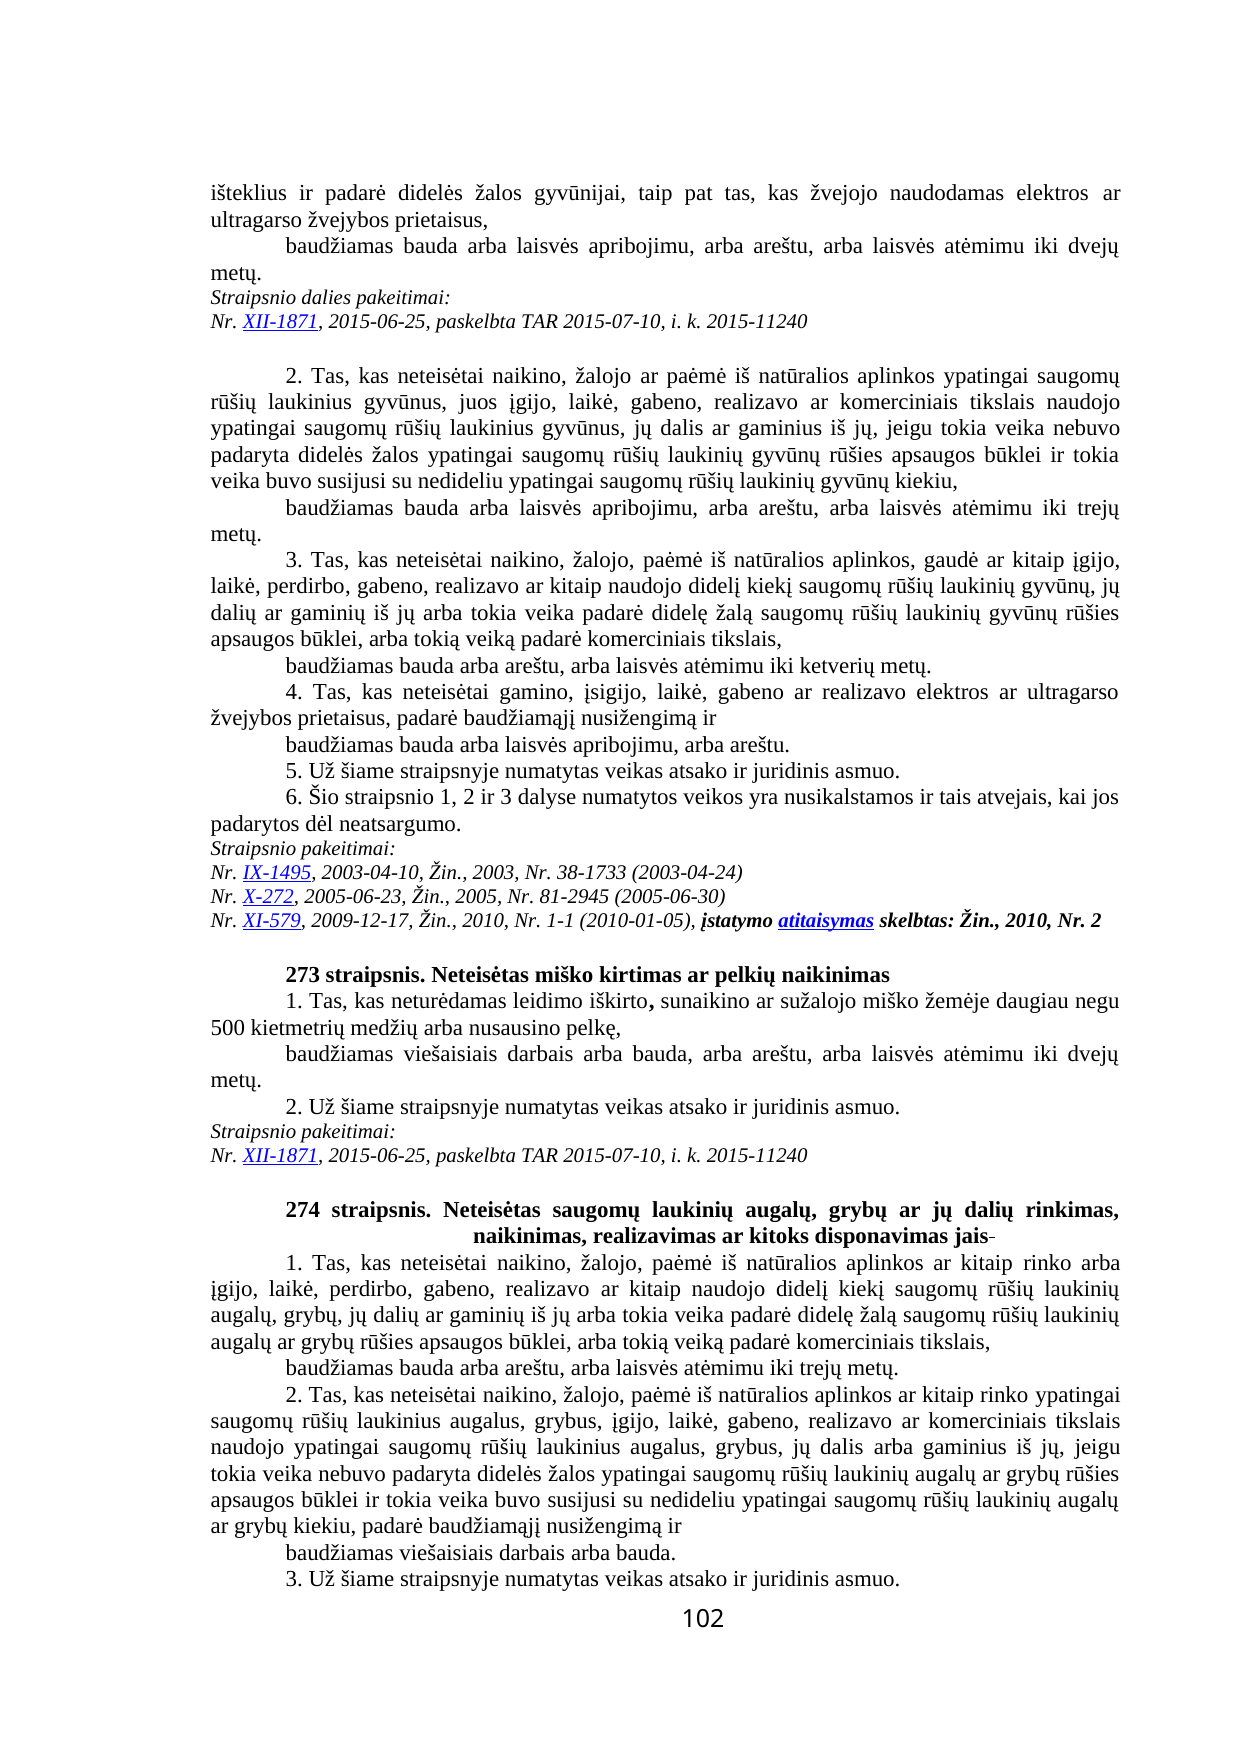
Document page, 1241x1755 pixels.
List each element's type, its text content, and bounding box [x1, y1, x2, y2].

text 3. Tas, kas neteisėtai naikino, žalojo, paėmė iš natūralios aplinkos, gaudė ar kitaip įgijo, laikė, perdirbo, gabeno, realizavo ar kitaip naudojo didelį kiekį saugomų rūšių laukinių gyvūnų, jų dalių ar gaminių iš jų arba tokia veika padarė didelę žalą saugomų rūšių laukinių gyvūnų rūšies apsaugos būklei, arba tokią veiką padarė komerciniais tikslais, [210, 546, 1120, 652]
text Straipsnio pakeitimai: [210, 1119, 1120, 1143]
text 6. Šio straipsnio 1, 2 ir 3 dalyse numatytos veikos yra nusikalstamos ir tais atvejais, kai jos padarytos dėl neatsargumo. [210, 783, 1120, 836]
text baudžiamas bauda arba areštu, arba laisvės atėmimu iki ketverių metų. [210, 652, 1120, 678]
text 3. Už šiame straipsnyje numatytas veikas atsako ir juridinis asmuo. [210, 1565, 1120, 1591]
text Nr. X-272, 2005-06-23, Žin., 2005, Nr. 81-2945 (2005-06-30) [210, 884, 1120, 908]
text 4. Tas, kas neteisėtai gamino, įsigijo, laikė, gabeno ar realizavo elektros ar ultragarso žvejybos prietaisus, padarė baudžiamąjį nusižengimą ir [210, 678, 1120, 731]
text Nr. IX-1495, 2003-04-10, Žin., 2003, Nr. 38-1733 (2003-04-24) [210, 860, 1120, 884]
text baudžiamas bauda arba areštu, arba laisvės atėmimu iki trejų metų. [210, 1354, 1120, 1381]
text 274 straipsnis. Neteisėtas saugomų laukinių augalų, grybų ar jų dalių rinkimas, naikinimas, realizavimas ar kitoks disponavimas jais [285, 1196, 1120, 1249]
text baudžiamas bauda arba laisvės apribojimu, arba areštu. [210, 731, 1120, 757]
text 1. Tas, kas neturėdamas leidimo iškirto, sunaikino ar sužalojo miško žemėje daugiau negu 500 kietmetrių medžių arba nusausino pelkę, [210, 987, 1120, 1040]
text Nr. XII-1871, 2015-06-25, paskelbta TAR 2015-07-10, i. k. 2015-11240 [210, 309, 1120, 333]
text 273 straipsnis. Neteisėtas miško kirtimas ar pelkių naikinimas [210, 961, 1120, 987]
text 5. Už šiame straipsnyje numatytas veikas atsako ir juridinis asmuo. [210, 757, 1106, 783]
text 2. Tas, kas neteisėtai naikino, žalojo, paėmė iš natūralios aplinkos ar kitaip rinko ypatingai saugomų rūšių laukinius augalus, grybus, įgijo, laikė, gabeno, realizavo ar komerciniais tikslais naudojo ypatingai saugomų rūšių laukinius augalus, grybus, jų dalis arba gaminius iš jų, jeigu tokia veika nebuvo padaryta didelės žalos ypatingai saugomų rūšių laukinių augalų ar grybų rūšies apsaugos būklei ir tokia veika buvo susijusi su nedideliu ypatingai saugomų rūšių laukinių augalų ar grybų kiekiu, padarė baudžiamąjį nusižengimą ir [210, 1381, 1120, 1539]
text Nr. XII-1871, 2015-06-25, paskelbta TAR 2015-07-10, i. k. 2015-11240 [210, 1143, 1120, 1167]
text 2. Tas, kas neteisėtai naikino, žalojo ar paėmė iš natūralios aplinkos ypatingai saugomų rūšių laukinius gyvūnus, juos įgijo, laikė, gabeno, realizavo ar komerciniais tikslais naudojo ypatingai saugomų rūšių laukinius gyvūnus, jų dalis ar gaminius iš jų, jeigu tokia veika nebuvo padaryta didelės žalos ypatingai saugomų rūšių laukinių gyvūnų rūšies apsaugos būklei ir tokia veika buvo susijusi su nedideliu ypatingai saugomų rūšių laukinių gyvūnų kiekiu, [210, 362, 1120, 493]
text baudžiamas viešaisiais darbais arba bauda. [210, 1539, 1120, 1565]
text baudžiamas viešaisiais darbais arba bauda, arba areštu, arba laisvės atėmimu iki dvejų metų. [210, 1040, 1120, 1093]
text 1. Tas, kas neteisėtai naikino, žalojo, paėmė iš natūralios aplinkos ar kitaip rinko arba įgijo, laikė, perdirbo, gabeno, realizavo ar kitaip naudojo didelį kiekį saugomų rūšių laukinių augalų, grybų, jų dalių ar gaminių iš jų arba tokia veika padarė didelę žalą saugomų rūšių laukinių augalų ar grybų rūšies apsaugos būklei, arba tokią veiką padarė komerciniais tikslais, [210, 1249, 1120, 1354]
text baudžiamas bauda arba laisvės apribojimu, arba areštu, arba laisvės atėmimu iki dvejų metų. [210, 232, 1120, 285]
text Straipsnio pakeitimai: [210, 836, 1120, 860]
text baudžiamas bauda arba laisvės apribojimu, arba areštu, arba laisvės atėmimu iki trejų metų. [210, 493, 1120, 546]
text Straipsnio dalies pakeitimai: [210, 285, 1120, 309]
text išteklius ir padarė didelės žalos gyvūnijai, taip pat tas, kas žvejojo naudodamas elektros ar ultragarso žvejybos prietaisus, [210, 179, 1120, 232]
text Nr. XI-579, 2009-12-17, Žin., 2010, Nr. 1-1 (2010-01-05), įstatymo atitaisymas skelbtas: Žin., 2010, Nr. 2 [210, 908, 1120, 932]
text 2. Už šiame straipsnyje numatytas veikas atsako ir juridinis asmuo. [210, 1093, 1120, 1119]
